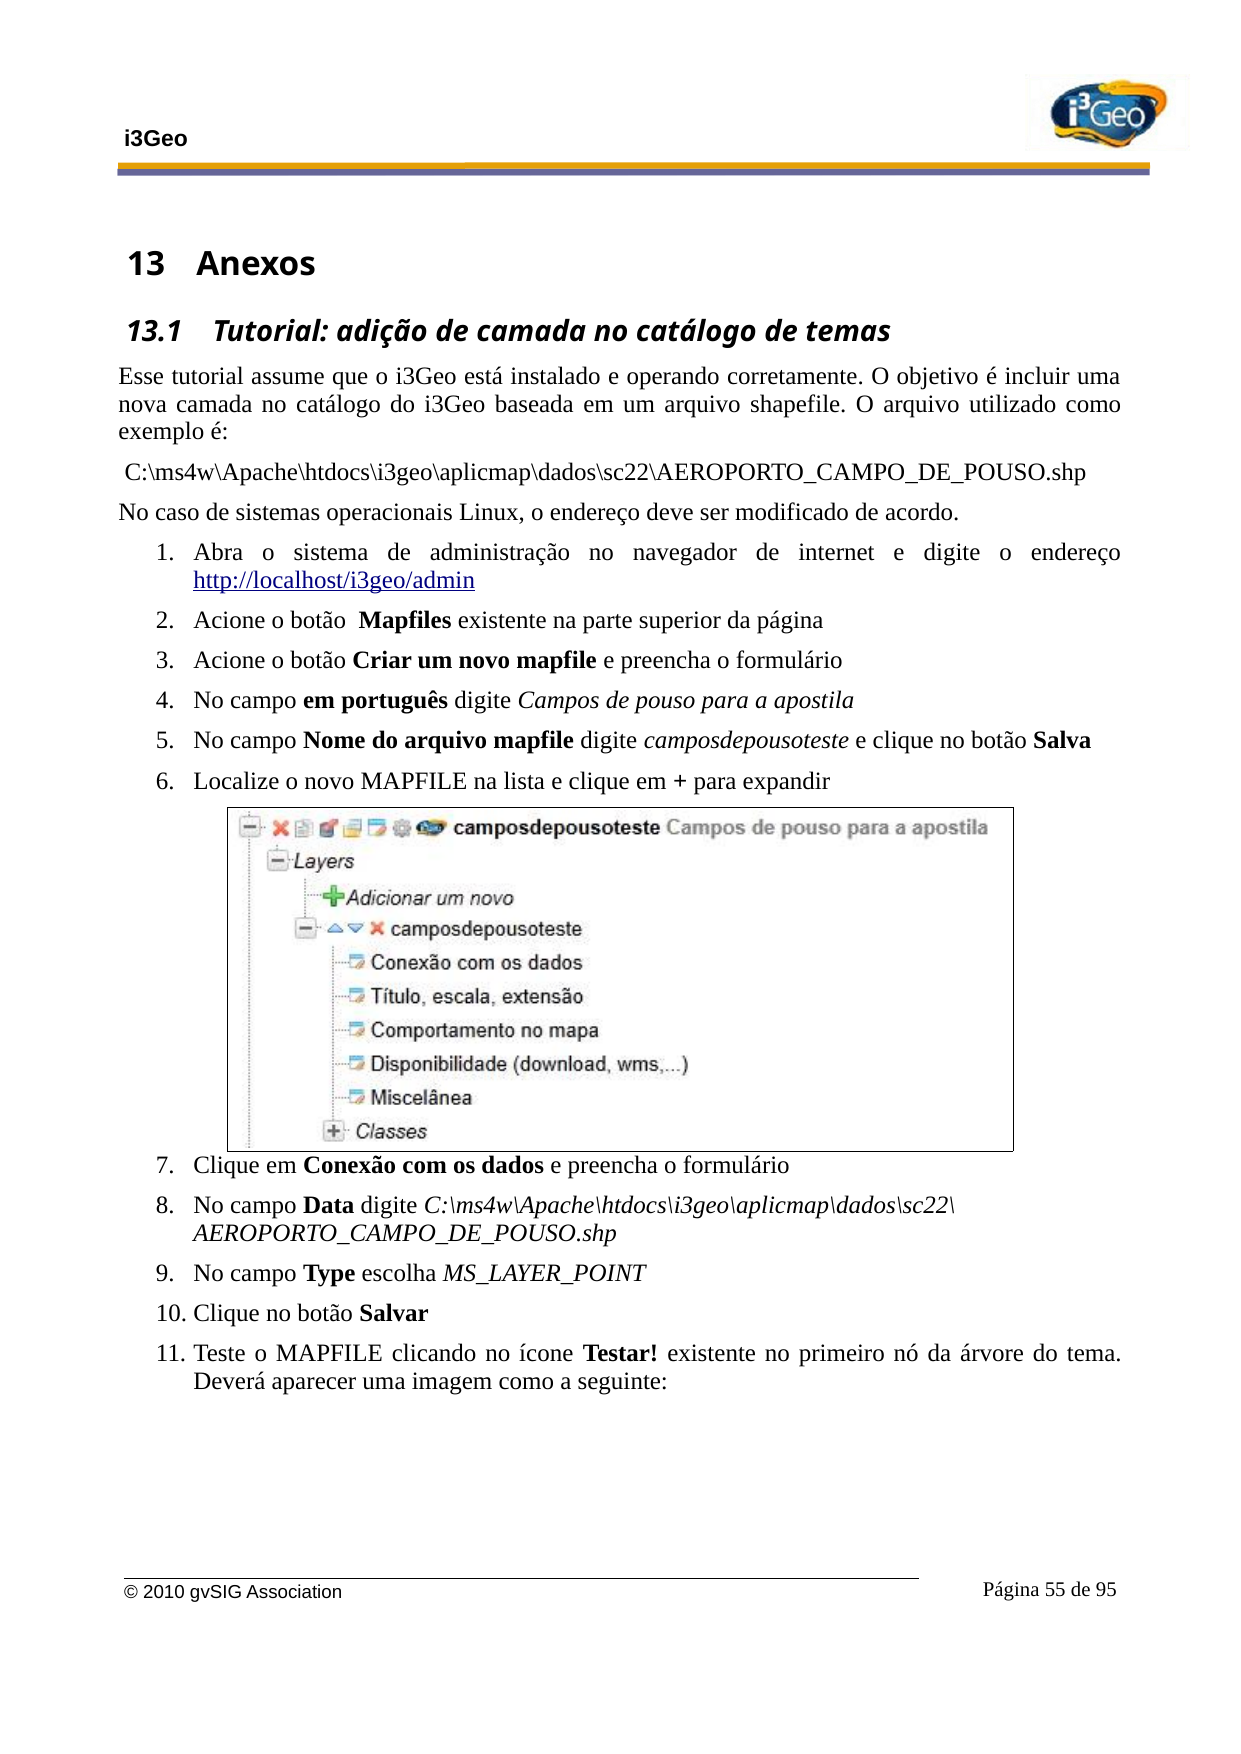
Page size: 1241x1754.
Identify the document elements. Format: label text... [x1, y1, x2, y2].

list Clique no botão Salvar [156, 1299, 1122, 1327]
list No campo Nome do arquivo mapfile digite camposdepousoteste e clique no botão Salva [156, 727, 1122, 754]
list Teste o MAPFILE clicando no ícone Testar! existente no primeiro nó da árvore do tema. Deverá aparecer uma imagem como a seguinte: [156, 1339, 1122, 1395]
list No campo em português digite Campos de pouso para a apostila [156, 686, 1122, 714]
list Localize o novo MAPFILE na lista e clique em + para expandir [156, 767, 1122, 794]
text Esse tutorial assume que o i3Geo está instalado e operando corretamente. O objetivo é incluir uma nova camada no catálogo do i3Geo baseada em um arquivo shapefile. O arquivo utilizado como exemplo é: [118, 362, 1122, 445]
picture [1025, 74, 1191, 151]
list Clique em Conexão com os dados e preencha o formulário [156, 1148, 1122, 1178]
subtitle Anexos [118, 239, 1122, 285]
picture [230, 810, 1011, 1148]
list No campo Type escolha MS_LAYER_POINT [156, 1259, 1122, 1287]
list Acione o botão Criar um novo mapfile e preencha o formulário [156, 646, 1122, 674]
list Abra o sistema de administração no navegador de internet e digite o endereço http://localhost/i3geo/admin [156, 538, 1122, 593]
list No campo Data digite C:\ms4w\Apache\htdocs\i3geo\aplicmap\dados\sc22\AEROPORTO_CAMPO_DE_POUSO.shp [156, 1191, 1122, 1246]
subtitle Tutorial: adição de camada no catálogo de temas [118, 310, 1122, 349]
text No caso de sistemas operacionais Linux, o endereço deve ser modificado de acordo. [118, 498, 1122, 526]
list Acione o botão Mapfiles existente na parte superior da página [156, 606, 1122, 634]
text C:\ms4w\Apache\htdocs\i3geo\aplicmap\dados\sc22\AEROPORTO_CAMPO_DE_POUSO.shp [118, 458, 1122, 485]
